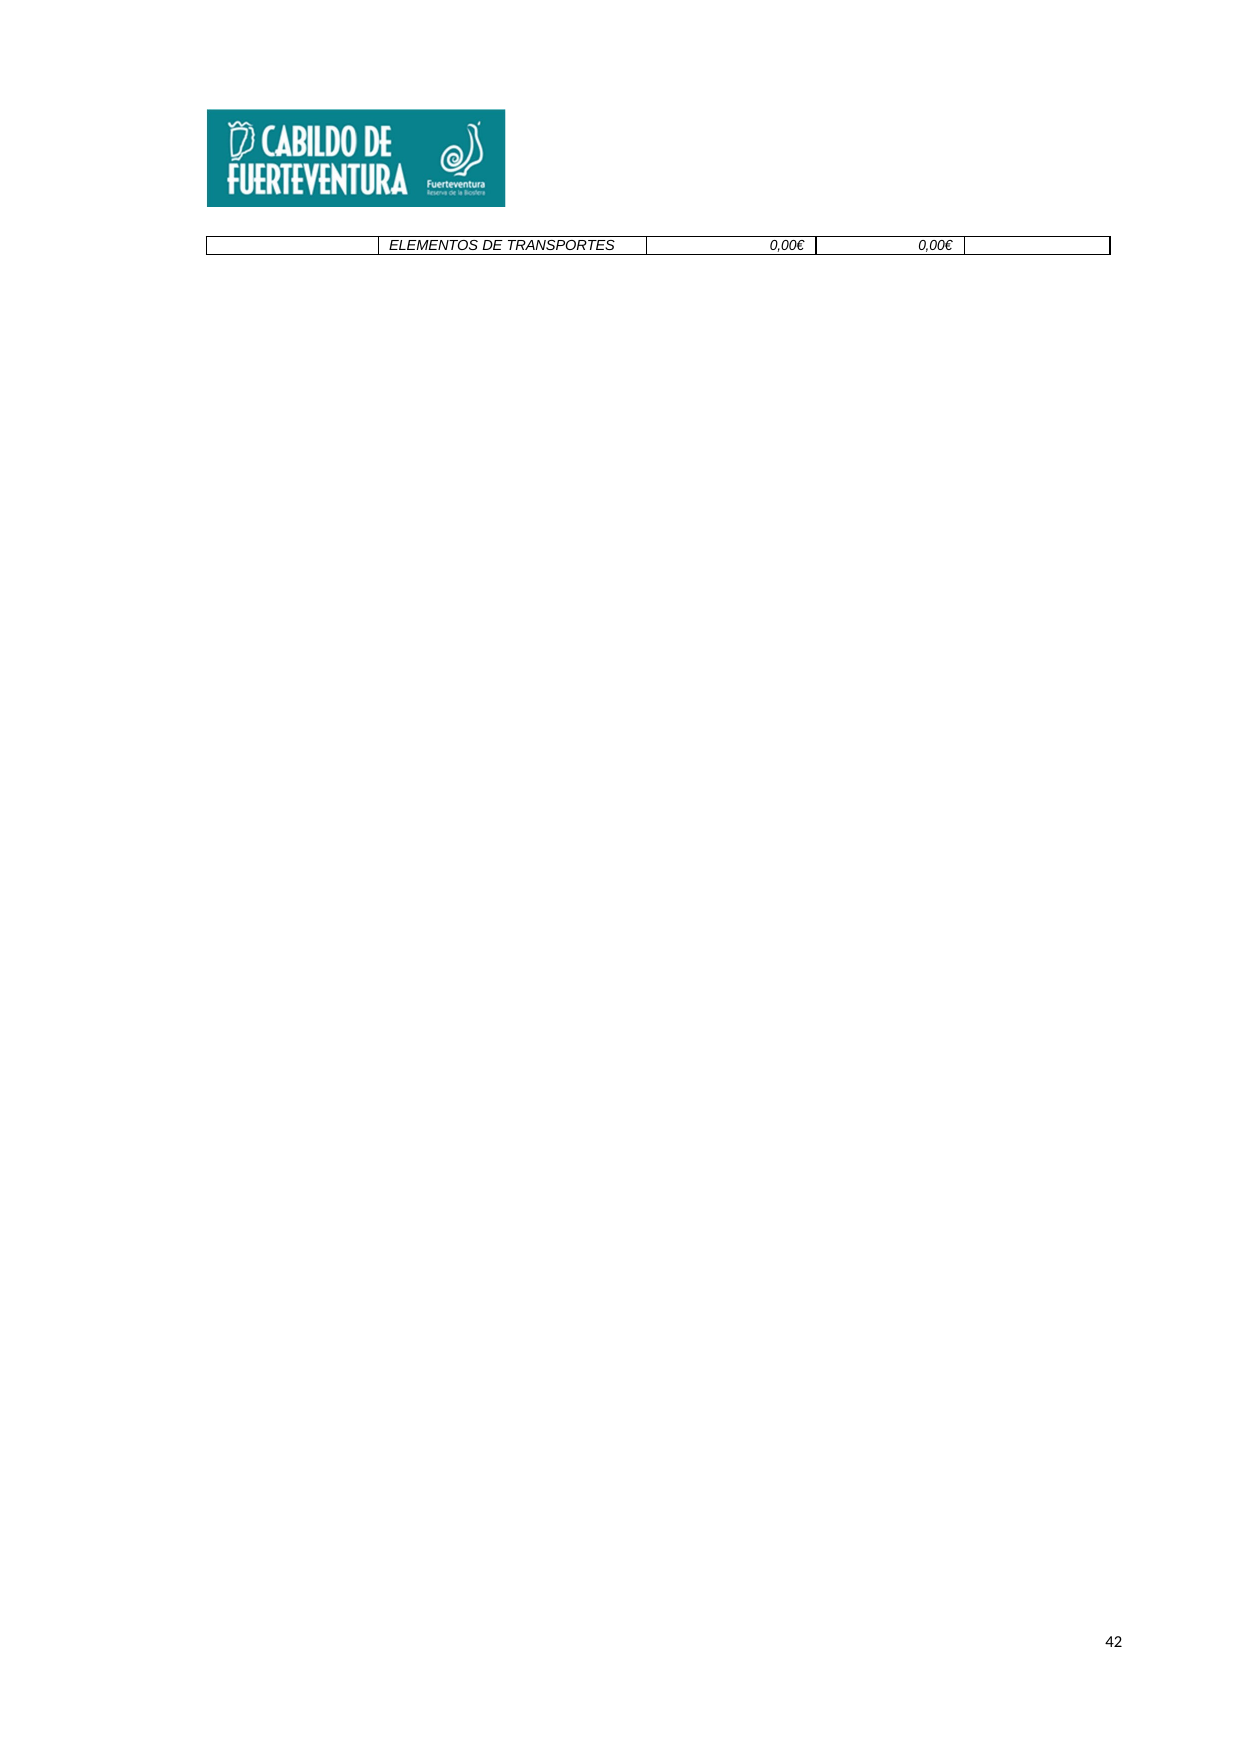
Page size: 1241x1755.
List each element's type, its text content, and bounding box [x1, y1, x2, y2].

table_cell 0,00€ [817, 237, 964, 254]
table_cell [207, 237, 378, 254]
table_cell ELEMENTOS DE TRANSPORTES [379, 237, 646, 254]
table_cell [965, 237, 1109, 254]
table_cell 0,00€ [647, 237, 815, 254]
